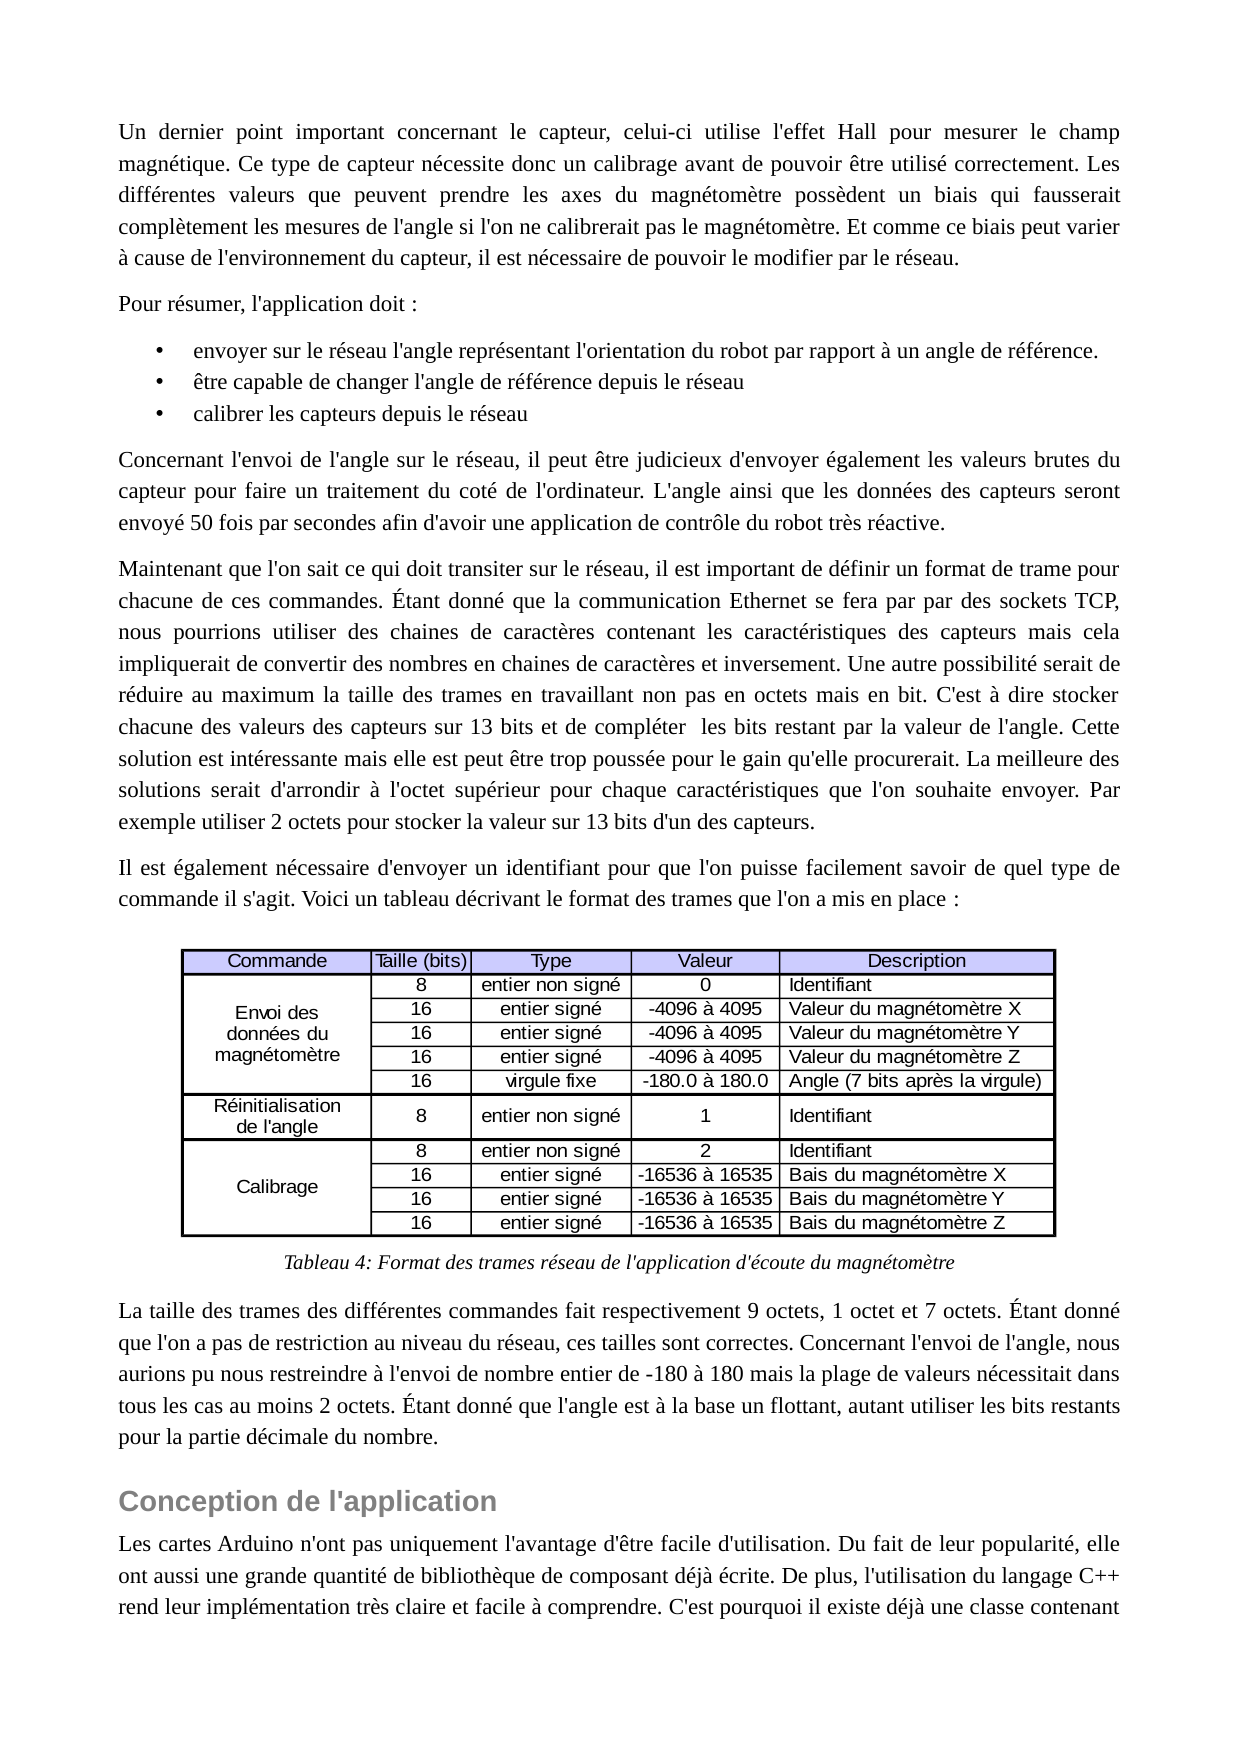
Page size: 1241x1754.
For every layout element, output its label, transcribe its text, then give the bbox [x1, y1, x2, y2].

subtitle Conception de l'application [118, 1484, 1122, 1518]
text Tableau 4: Format des trames réseau de l'application d'écoute du magnétomètre [170, 950, 1070, 1274]
text Concernant l'envoi de l'angle sur le réseau, il peut être judicieux d'envoyer également les valeurs brutes du capteur pour faire un traitement du coté de l'ordinateur. L'angle ainsi que les données des capteurs seront envoyé 50 fois par secondes afin d'avoir une application de contrôle du robot très réactive. [118, 446, 1122, 535]
text Un dernier point important concernant le capteur, celui-ci utilise l'effet Hall pour mesurer le champ magnétique. Ce type de capteur nécessite donc un calibrage avant de pouvoir être utilisé correctement. Les différentes valeurs que peuvent prendre les axes du magnétomètre possèdent un biais qui fausserait complètement les mesures de l'angle si l'on ne calibrerait pas le magnétomètre. Et comme ce biais peut varier à cause de l'environnement du capteur, il est nécessaire de pouvoir le modifier par le réseau. [118, 118, 1122, 271]
list calibrer les capteurs depuis le réseau [156, 400, 1122, 426]
text Maintenant que l'on sait ce qui doit transiter sur le réseau, il est important de définir un format de trame pour chacune de ces commandes. Étant donné que la communication Ethernet se fera par par des sockets TCP, nous pourrions utiliser des chaines de caractères contenant les caractéristiques des capteurs mais cela impliquerait de convertir des nombres en chaines de caractères et inversement. Une autre possibilité serait de réduire au maximum la taille des trames en travaillant non pas en octets mais en bit. C'est à dire stocker chacune des valeurs des capteurs sur 13 bits et de compléter les bits restant par la valeur de l'angle. Cette solution est intéressante mais elle est peut être trop poussée pour le gain qu'elle procurerait. La meilleure des solutions serait d'arrondir à l'octet supérieur pour chaque caractéristiques que l'on souhaite envoyer. Par exemple utiliser 2 octets pour stocker la valeur sur 13 bits d'un des capteurs. [118, 555, 1122, 834]
text Les cartes Arduino n'ont pas uniquement l'avantage d'être facile d'utilisation. Du fait de leur popularité, elle ont aussi une grande quantité de bibliothèque de composant déjà écrite. De plus, l'utilisation du langage C++ rend leur implémentation très claire et facile à comprendre. C'est pourquoi il existe déjà une classe contenant [118, 1530, 1122, 1619]
text Pour résumer, l'application doit : [118, 291, 1122, 317]
list être capable de changer l'angle de référence depuis le réseau [156, 368, 1122, 394]
text Il est également nécessaire d'envoyer un identifiant pour que l'on puisse facilement savoir de quel type de commande il s'agit. Voici un tableau décrivant le format des trames que l'on a mis en place : [118, 854, 1122, 912]
list envoyer sur le réseau l'angle représentant l'orientation du robot par rapport à un angle de référence. [156, 337, 1122, 363]
text La taille des trames des différentes commandes fait respectivement 9 octets, 1 octet et 7 octets. Étant donné que l'on a pas de restriction au niveau du réseau, ces tailles sont correctes. Concernant l'envoi de l'angle, nous aurions pu nous restreindre à l'envoi de nombre entier de -180 à 180 mais la plage de valeurs nécessitait dans tous les cas au moins 2 octets. Étant donné que l'angle est à la base un flottant, autant utiliser les bits restants pour la partie décimale du nombre. [118, 932, 1122, 1450]
